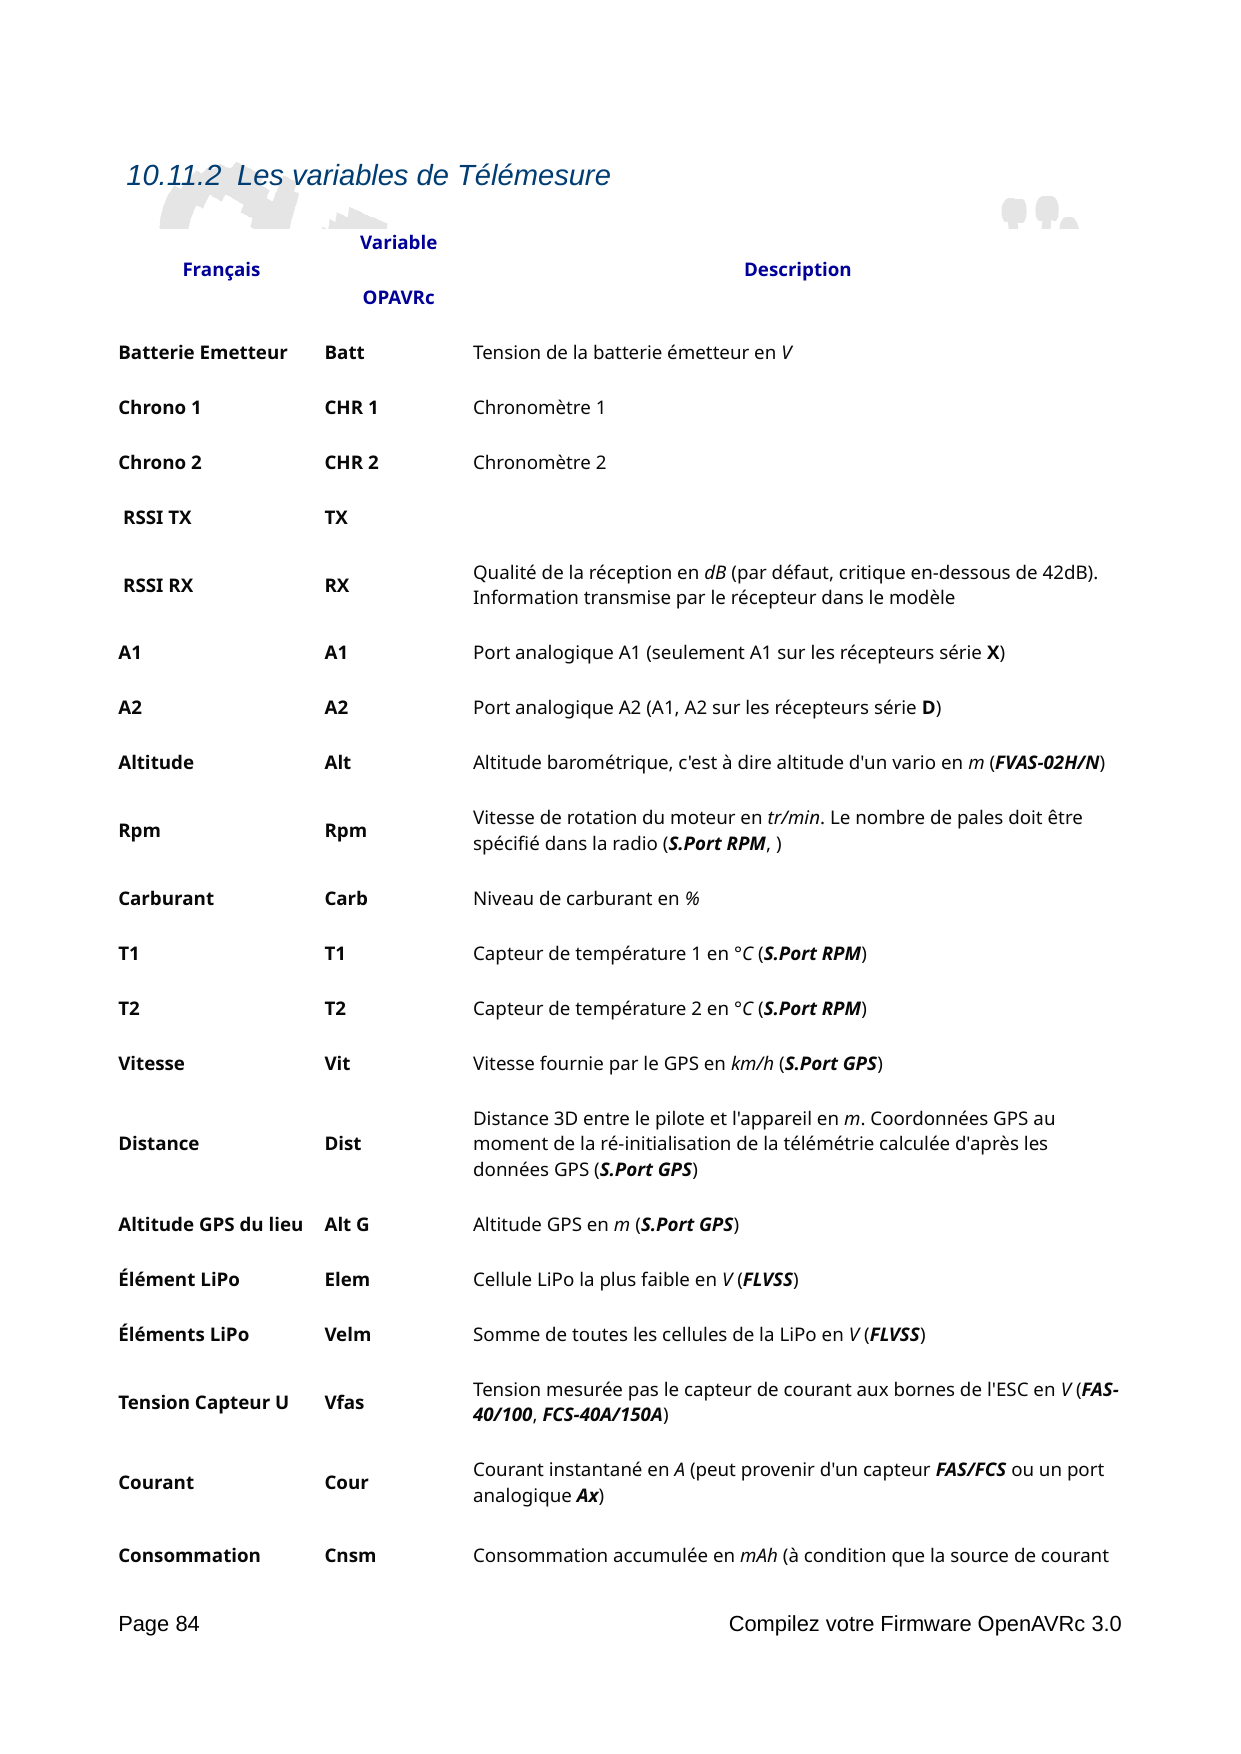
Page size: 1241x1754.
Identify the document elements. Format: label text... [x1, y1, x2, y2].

table_cell T1 [118, 940, 324, 995]
table_cell Chrono 1 [118, 394, 324, 449]
table_cell Consommation [118, 1537, 324, 1573]
table_cell Altitude barométrique, c'est à dire altitude d'un vario en m (FVAS-02H/N) [473, 750, 1123, 805]
table_cell Tension de la batterie émetteur en V [473, 339, 1123, 394]
table_cell Éléments LiPo [118, 1321, 324, 1376]
table_cell Vfas [324, 1376, 473, 1457]
table_cell Velm [324, 1321, 473, 1376]
table_cell Batt [324, 339, 473, 394]
table_cell Vit [324, 1050, 473, 1105]
table_cell Batterie Emetteur [118, 339, 324, 394]
table_cell Cnsm [324, 1537, 473, 1573]
table_cell Dist [324, 1105, 473, 1211]
table_cell Capteur de température 2 en °C (S.Port RPM) [473, 995, 1123, 1050]
table_cell A1 [118, 640, 324, 695]
table_cell Consommation accumulée en mAh (à condition que la source de courant [473, 1537, 1123, 1573]
table_header Français [118, 229, 324, 339]
table_cell Cour [324, 1457, 473, 1537]
table_cell Altitude GPS en m (S.Port GPS) [473, 1211, 1123, 1266]
table_header Variable OPAVRc [324, 229, 473, 339]
table_cell Elem [324, 1266, 473, 1321]
table_cell Capteur de température 1 en °C (S.Port RPM) [473, 940, 1123, 995]
table_cell Alt [324, 750, 473, 805]
table_cell TX [324, 504, 473, 559]
table_cell Élément LiPo [118, 1266, 324, 1321]
table_cell Distance [118, 1105, 324, 1211]
table_cell Courant [118, 1457, 324, 1537]
table_cell Carb [324, 885, 473, 940]
table_cell A2 [324, 695, 473, 750]
table_cell Rpm [118, 805, 324, 885]
table_cell Vitesse fournie par le GPS en km/h (S.Port GPS) [473, 1050, 1123, 1105]
table_cell Vitesse de rotation du moteur en tr/min. Le nombre de pales doit être spécifié dans la radio (S.Port RPM, ) [473, 805, 1123, 885]
table_cell RSSI TX [118, 504, 324, 559]
table_cell CHR 1 [324, 394, 473, 449]
table_cell Port analogique A2 (A1, A2 sur les récepteurs série D) [473, 695, 1123, 750]
table_header Description [473, 229, 1123, 339]
table_cell T1 [324, 940, 473, 995]
table_cell A2 [118, 695, 324, 750]
table_cell Carburant [118, 885, 324, 940]
table_cell Tension mesurée pas le capteur de courant aux bornes de l'ESC en V (FAS-40/100, FCS-40A/150A) [473, 1376, 1123, 1457]
table_cell Chronomètre 1 [473, 394, 1123, 449]
table_cell Cellule LiPo la plus faible en V (FLVSS) [473, 1266, 1123, 1321]
table_cell Chrono 2 [118, 449, 324, 504]
table_cell T2 [324, 995, 473, 1050]
table_cell T2 [118, 995, 324, 1050]
table_cell Courant instantané en A (peut provenir d'un capteur FAS/FCS ou un port analogique Ax) [473, 1457, 1123, 1537]
table_cell Tension Capteur U [118, 1376, 324, 1457]
table_cell Qualité de la réception en dB (par défaut, critique en-dessous de 42dB). Information transmise par le récepteur dans le modèle [473, 559, 1123, 640]
table_cell Distance 3D entre le pilote et l'appareil en m. Coordonnées GPS au moment de la ré-initialisation de la télémétrie calculée d'après les données GPS (S.Port GPS) [473, 1105, 1123, 1211]
table_cell Chronomètre 2 [473, 449, 1123, 504]
table_cell Altitude [118, 750, 324, 805]
subtitle Les variables de Télémesure [118, 158, 1122, 191]
table_cell Niveau de carburant en % [473, 885, 1123, 940]
table_cell Alt G [324, 1211, 473, 1266]
table_cell Altitude GPS du lieu [118, 1211, 324, 1266]
table_cell Somme de toutes les cellules de la LiPo en V (FLVSS) [473, 1321, 1123, 1376]
table_cell RSSI RX [118, 559, 324, 640]
table_cell Vitesse [118, 1050, 324, 1105]
table_cell A1 [324, 640, 473, 695]
table_cell Rpm [324, 805, 473, 885]
table_cell Port analogique A1 (seulement A1 sur les récepteurs série X) [473, 640, 1123, 695]
table_cell [473, 504, 1123, 559]
table_cell RX [324, 559, 473, 640]
table_cell CHR 2 [324, 449, 473, 504]
